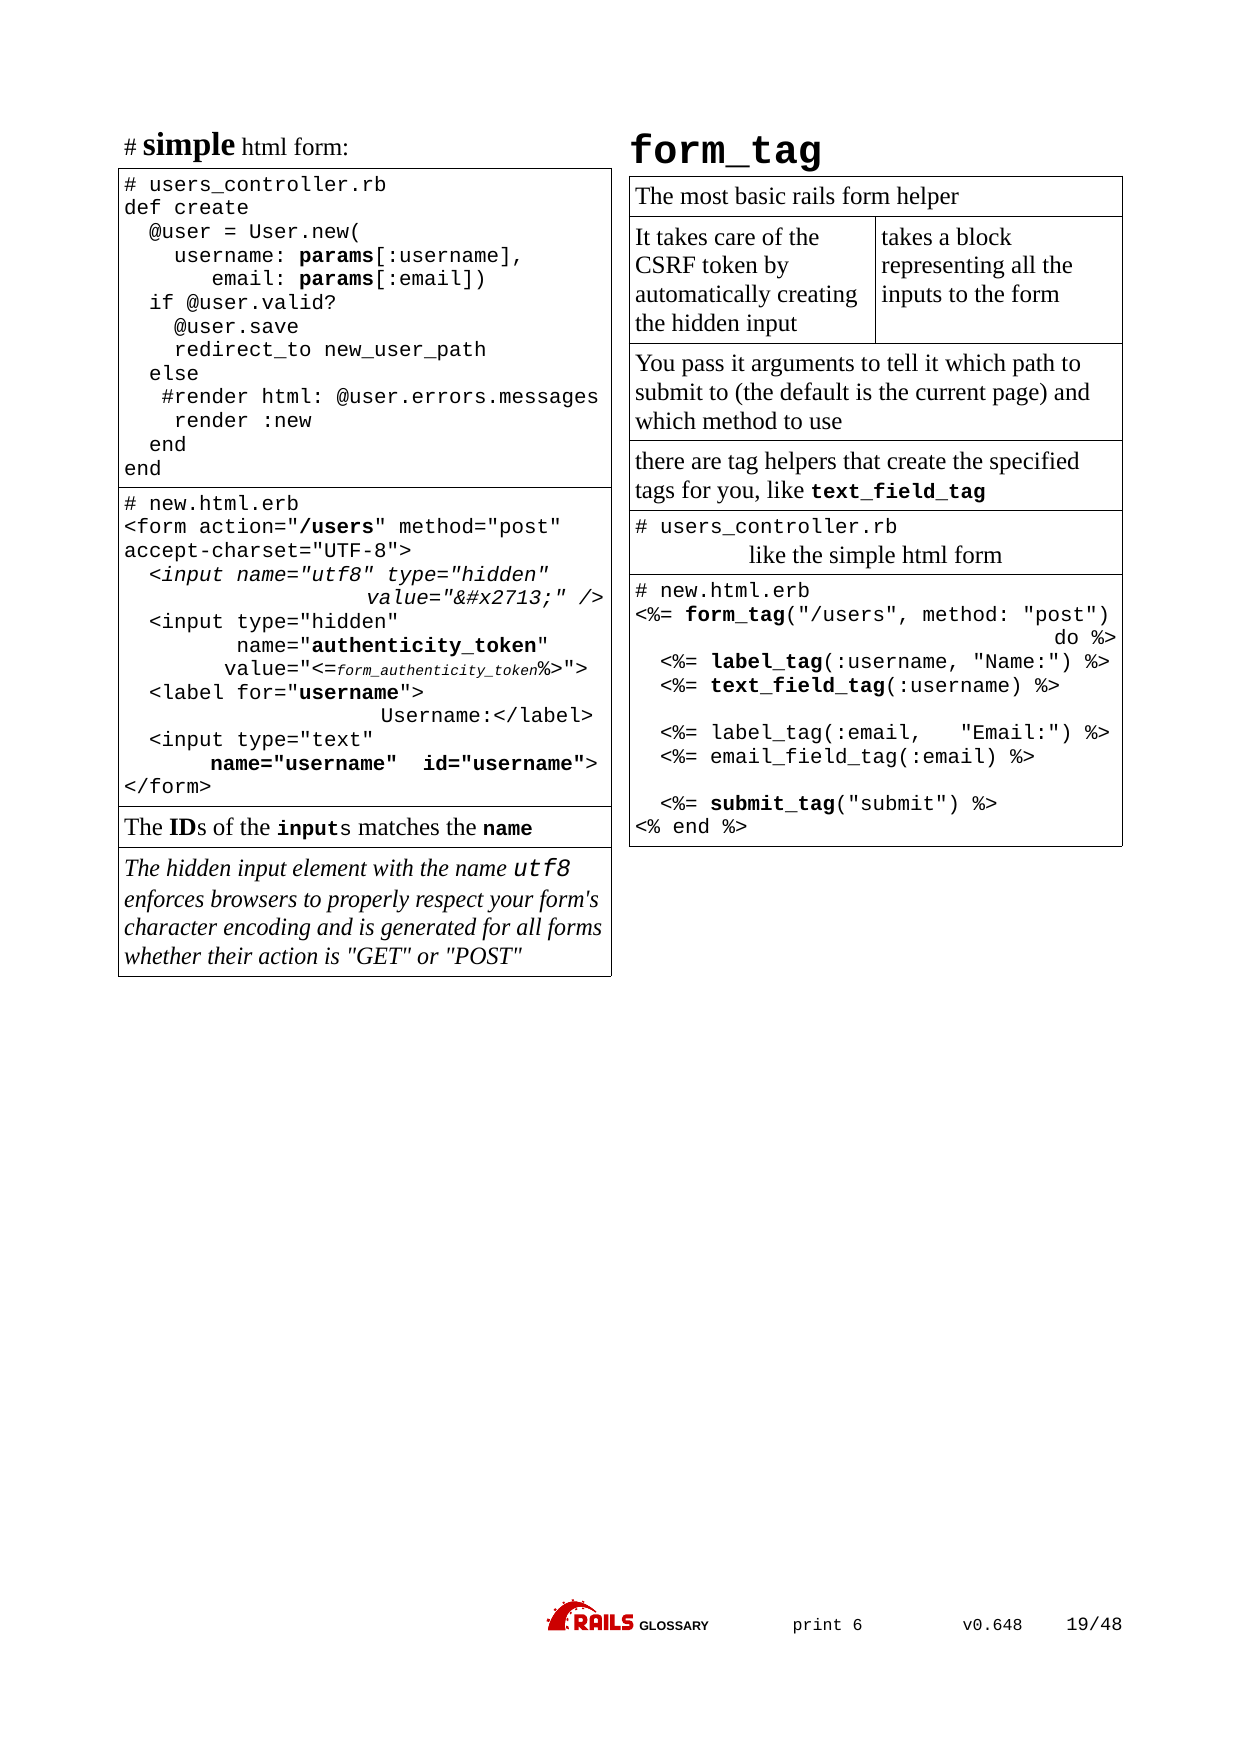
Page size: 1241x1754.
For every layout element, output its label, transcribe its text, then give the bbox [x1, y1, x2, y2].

table_header The most basic rails form helper [630, 177, 1122, 216]
table_cell # users_controller.rb like the simple html form [630, 511, 1122, 574]
table_cell # new.html.erb <%= form_tag("/users", method: "post") do %> <%= label_tag(:username, "Name:") %> <%= text_field_tag(:username) %> <%= label_tag(:email, "Email:") %> <%= email_field_tag(:email) %> <%= submit_tag("submit") %> <% end %> [630, 575, 1122, 846]
table_cell # new.html.erb <form action="/users" method="post" accept-charset="UTF-8"> <input name="utf8" type="hidden" value="&#x2713;" /> <input type="hidden" name="authenticity_token" value="<=form_authenticity_token%>"> <label for="username"> Username:</label> <input type="text" name="username" id="username"> </form> [119, 488, 611, 806]
table_header # simple html form: [118, 118, 611, 168]
table_cell The IDs of the inputs matches the name [119, 807, 611, 847]
table_cell takes a block representing all the inputs to the form [876, 217, 1122, 342]
subtitle form_tag [629, 130, 1122, 176]
table_cell there are tag helpers that create the specified tags for you, like text_field_tag [630, 441, 1122, 510]
table_cell The hidden input element with the name utf8 enforces browsers to properly respect your form's character encoding and is generated for all forms whether their action is "GET" or "POST" [119, 848, 611, 976]
table_cell # users_controller.rb def create @user = User.new( username: params[:username], email: params[:email]) if @user.valid? @user.save redirect_to new_user_path else #render html: @user.errors.messages render :new end end [119, 169, 611, 487]
table_cell It takes care of the CSRF token by automatically creating the hidden input [630, 217, 875, 342]
table_header You pass it arguments to tell it which path to submit to (the default is the current page) and which method to use [630, 344, 1122, 440]
